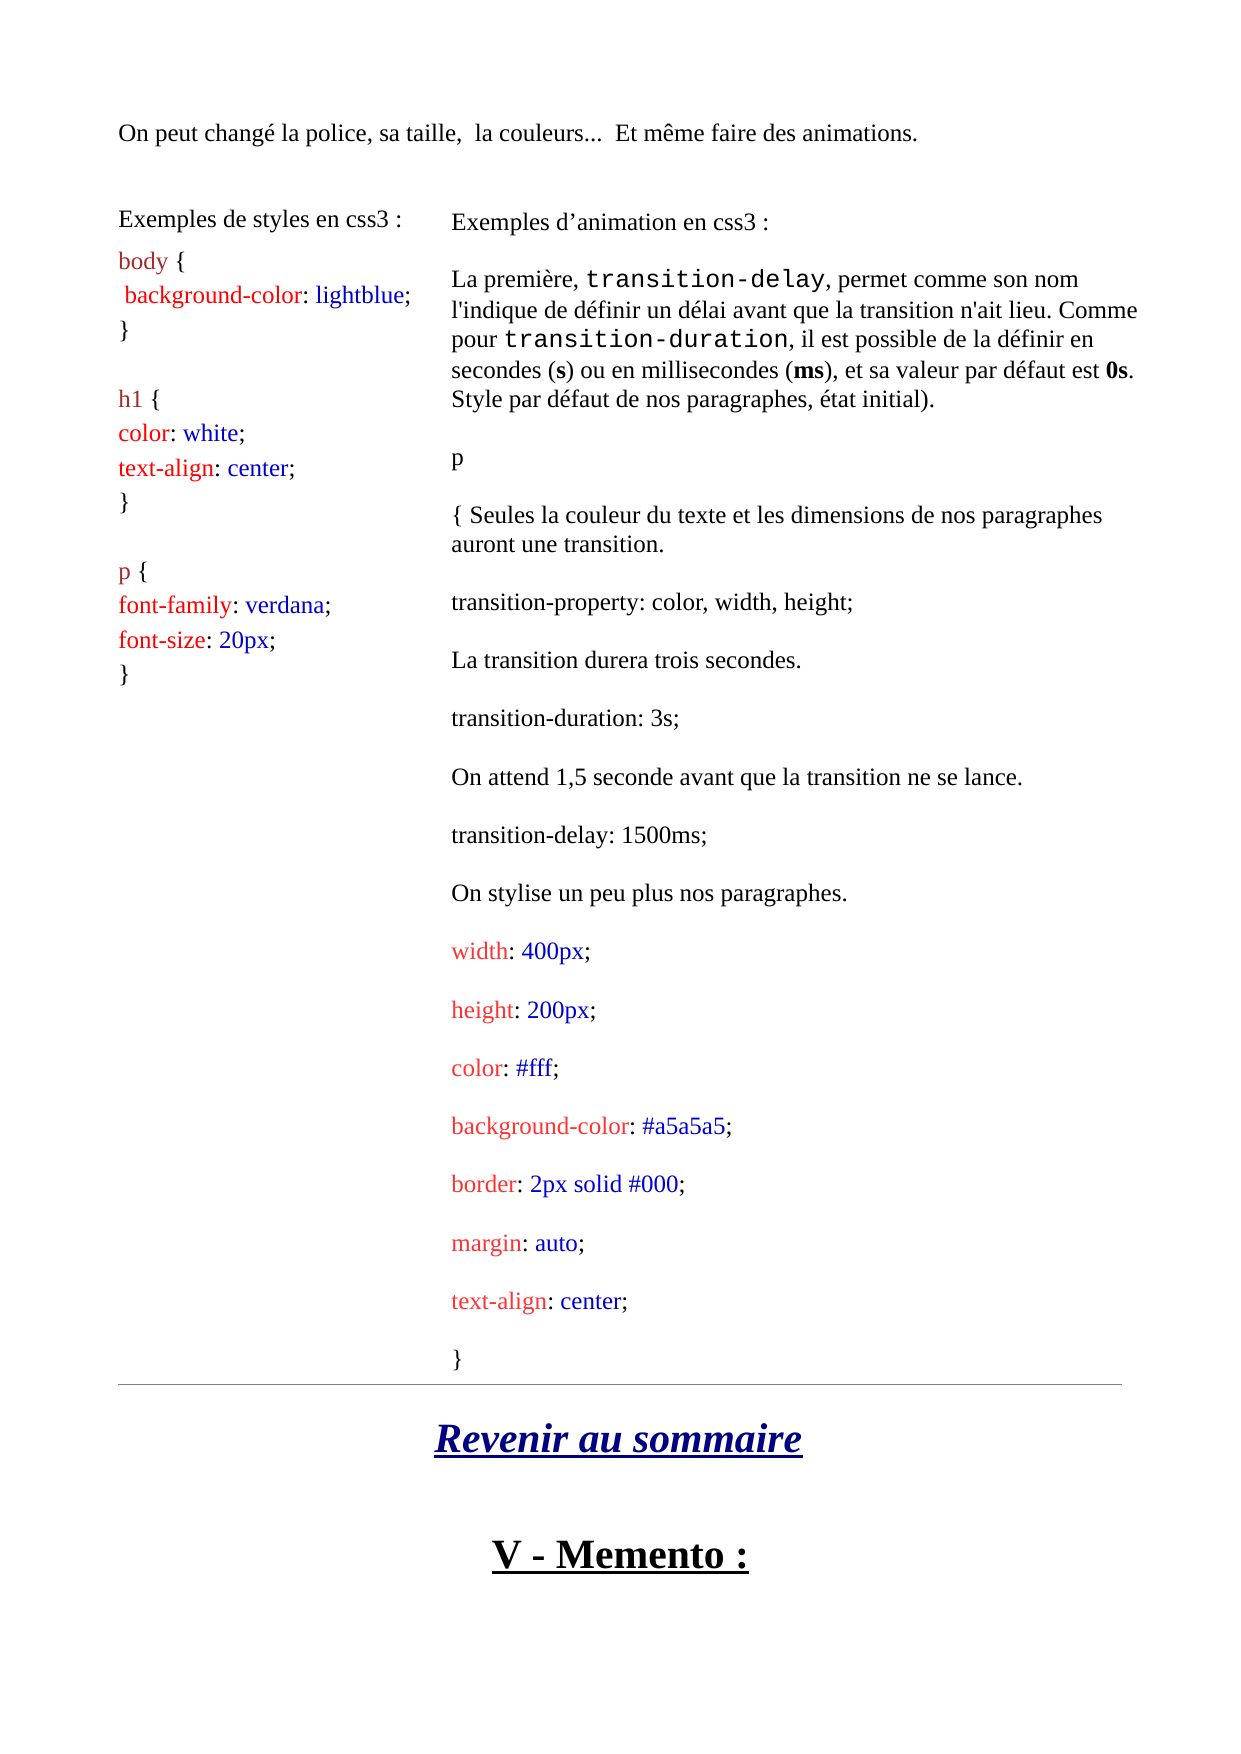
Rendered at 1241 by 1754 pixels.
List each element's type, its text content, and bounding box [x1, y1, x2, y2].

text Revenir au sommaire [118, 1414, 1122, 1462]
text body { background-color: lightblue; } h1 { color: white; text-align: center; } p { font-family: verdana; font-size: 20px; } [118, 246, 1122, 688]
text On peut changé la police, sa taille, la couleurs... Et même faire des animations. [118, 118, 1122, 147]
subtitle Exemples de styles en css3 : [118, 204, 1122, 233]
subtitle V - Memento : [118, 1530, 1122, 1578]
